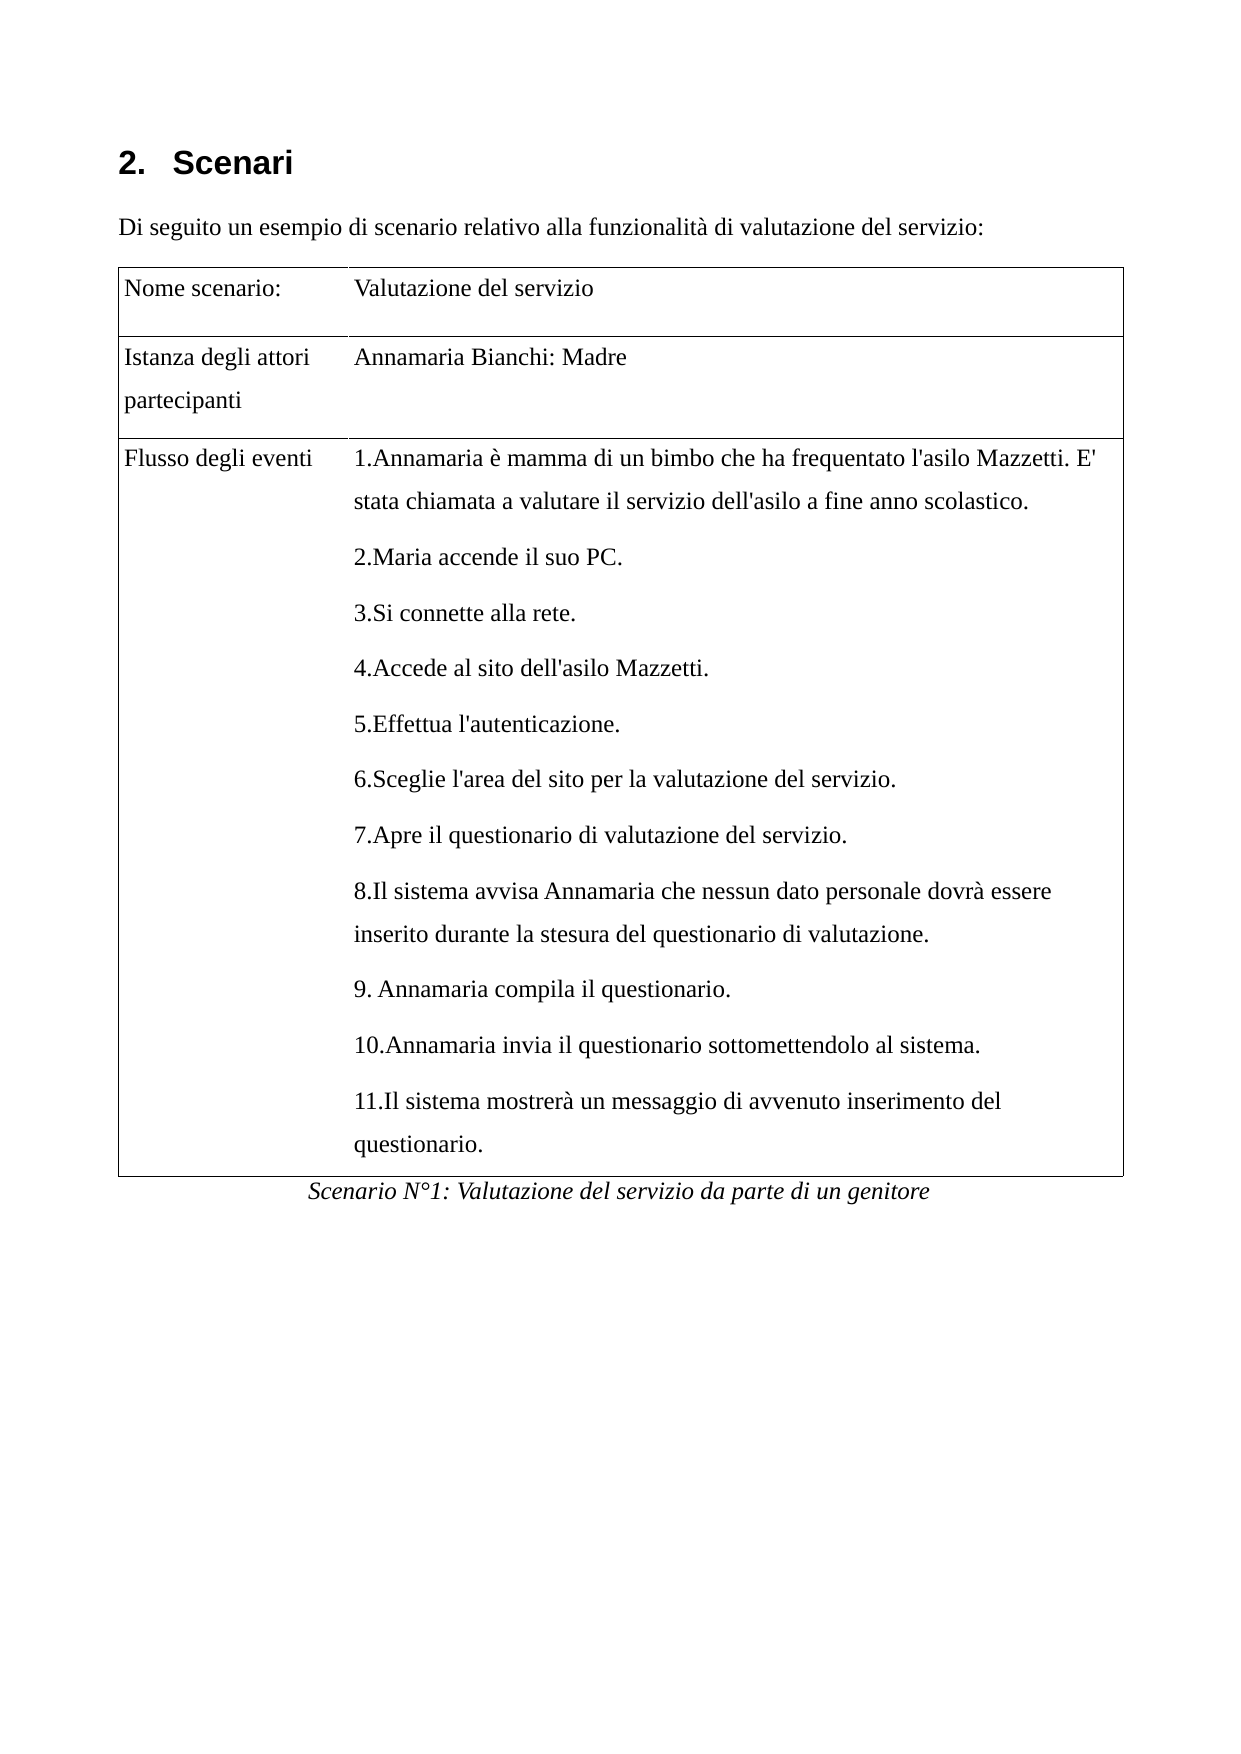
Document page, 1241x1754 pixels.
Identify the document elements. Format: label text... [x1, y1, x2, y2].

subtitle Scenari [118, 143, 1122, 182]
text Scenario N°1: Valutazione del servizio da parte di un genitore [118, 1177, 1122, 1205]
table_cell Istanza degli attori partecipanti [119, 337, 348, 438]
table_header Valutazione del servizio [349, 268, 1123, 336]
table_cell Annamaria Bianchi: Madre [349, 337, 1123, 438]
table_cell 1.Annamaria è mamma di un bimbo che ha frequentato l'asilo Mazzetti. E' stata chiamata a valutare il servizio dell'asilo a fine anno scolastico. 2.Maria accende il suo PC. 3.Si connette alla rete. 4.Accede al sito dell'asilo Mazzetti. 5.Effettua l'autenticazione. 6.Sceglie l'area del sito per la valutazione del servizio. 7.Apre il questionario di valutazione del servizio. 8.Il sistema avvisa Annamaria che nessun dato personale dovrà essere inserito durante la stesura del questionario di valutazione. 9. Annamaria compila il questionario. 10.Annamaria invia il questionario sottomettendolo al sistema. 11.Il sistema mostrerà un messaggio di avvenuto inserimento del questionario. [349, 439, 1123, 1176]
table_cell Flusso degli eventi [119, 439, 348, 1176]
table_header Nome scenario: [119, 268, 348, 336]
text Di seguito un esempio di scenario relativo alla funzionalità di valutazione del servizio: [118, 212, 1122, 240]
